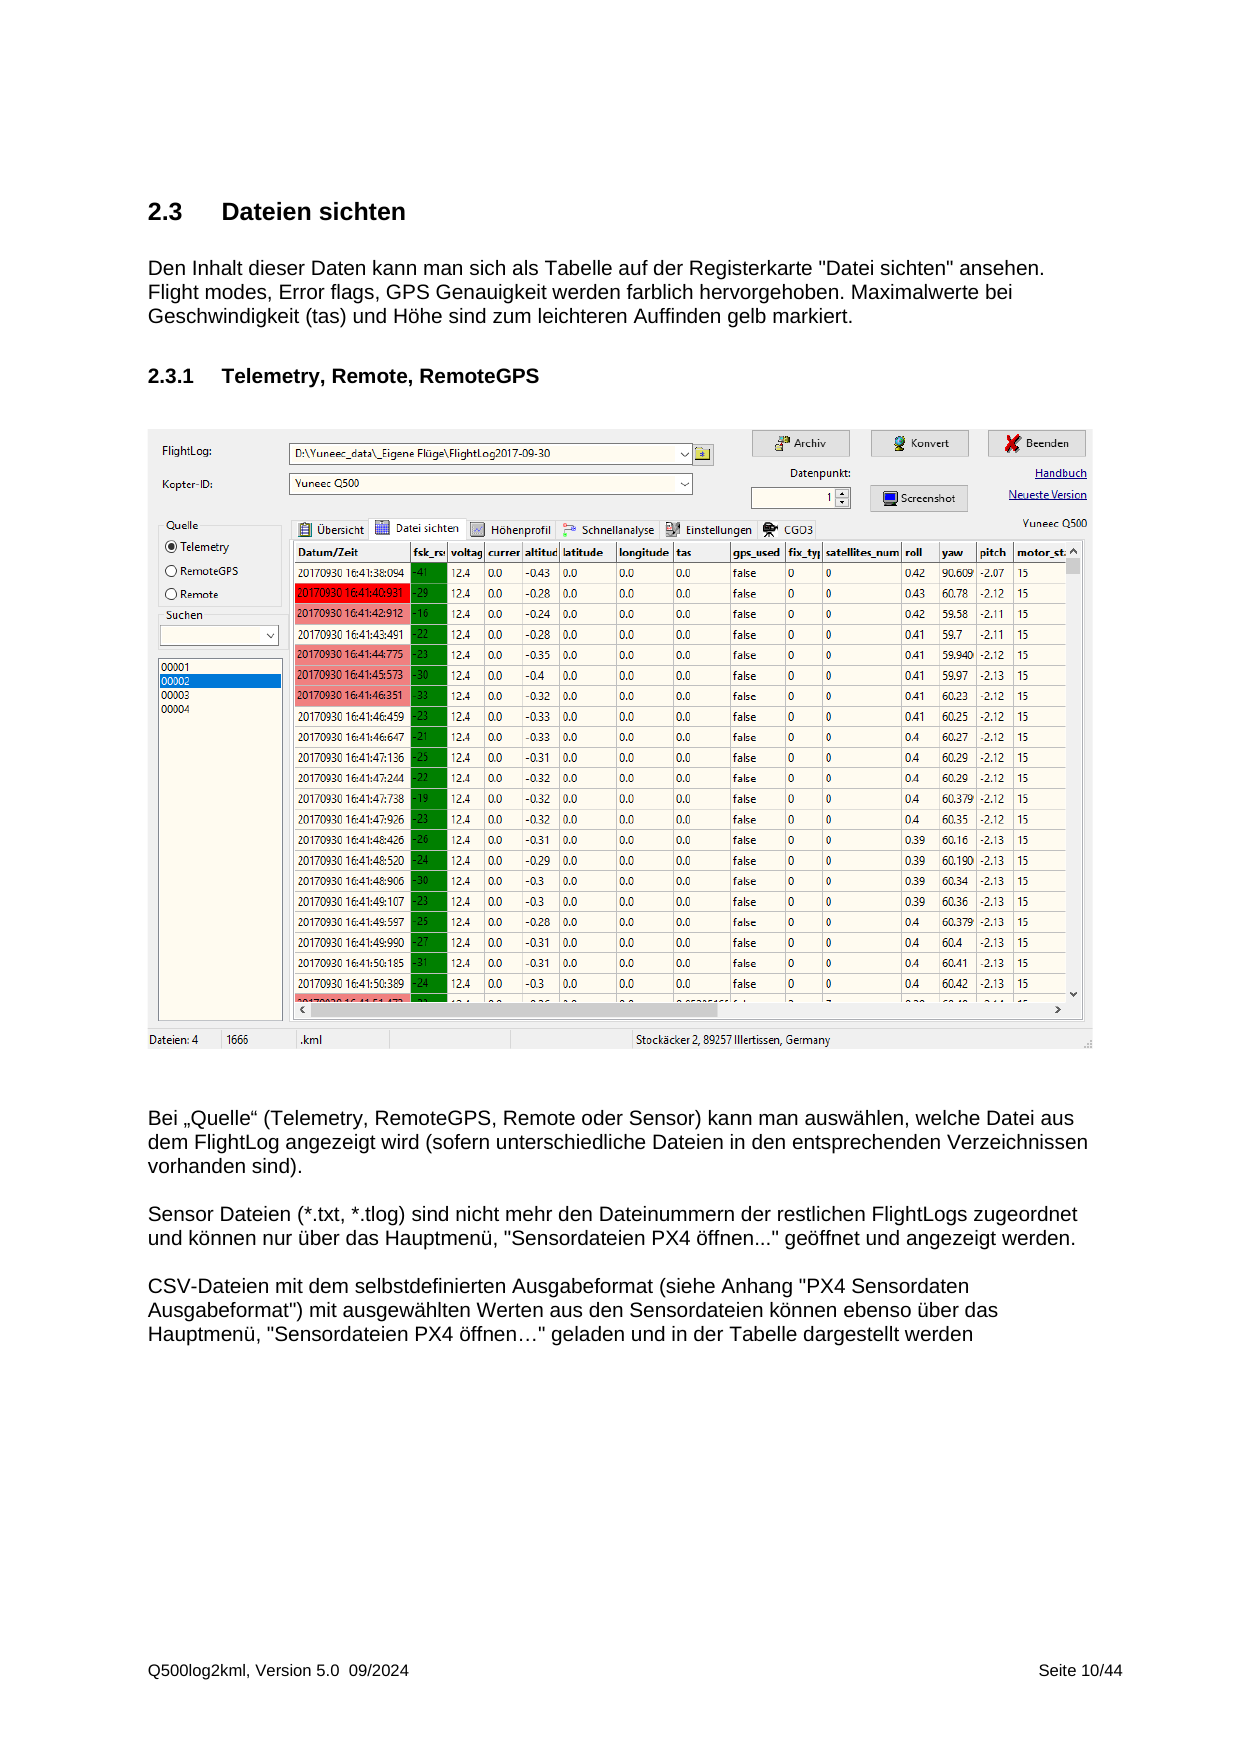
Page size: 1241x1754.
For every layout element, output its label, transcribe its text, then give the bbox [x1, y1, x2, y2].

text Sensor Dateien (*.txt, *.tlog) sind nicht mehr den Dateinummern der restlichen FlightLogs zugeordnet und können nur über das Hauptmenü, "Sensordateien PX4 öffnen..." geöffnet und angezeigt werden. [148, 1202, 1093, 1250]
text Den Inhalt dieser Daten kann man sich als Tabelle auf der Registerkarte "Datei sichten" ansehen. Flight modes, Error flags, GPS Genauigkeit werden farblich hervorgehoben. Maximalwerte bei Geschwindigkeit (tas) und Höhe sind zum leichteren Auffinden gelb markiert. [148, 256, 1093, 327]
picture [147, 429, 1093, 1049]
subtitle Telemetry, Remote, RemoteGPS [148, 364, 1093, 388]
subtitle Dateien sichten [148, 197, 1093, 225]
text Bei „Quelle“ (Telemetry, RemoteGPS, Remote oder Sensor) kann man auswählen, welche Datei aus dem FlightLog angezeigt wird (sofern unterschiedliche Dateien in den entsprechenden Verzeichnissen vorhanden sind). [148, 1106, 1093, 1178]
text CSV-Dateien mit dem selbstdefinierten Ausgabeformat (siehe Anhang "PX4 Sensordaten Ausgabeformat") mit ausgewählten Werten aus den Sensordateien können ebenso über das Hauptmenü, "Sensordateien PX4 öffnen…" geladen und in der Tabelle dargestellt werden [148, 1274, 1093, 1346]
